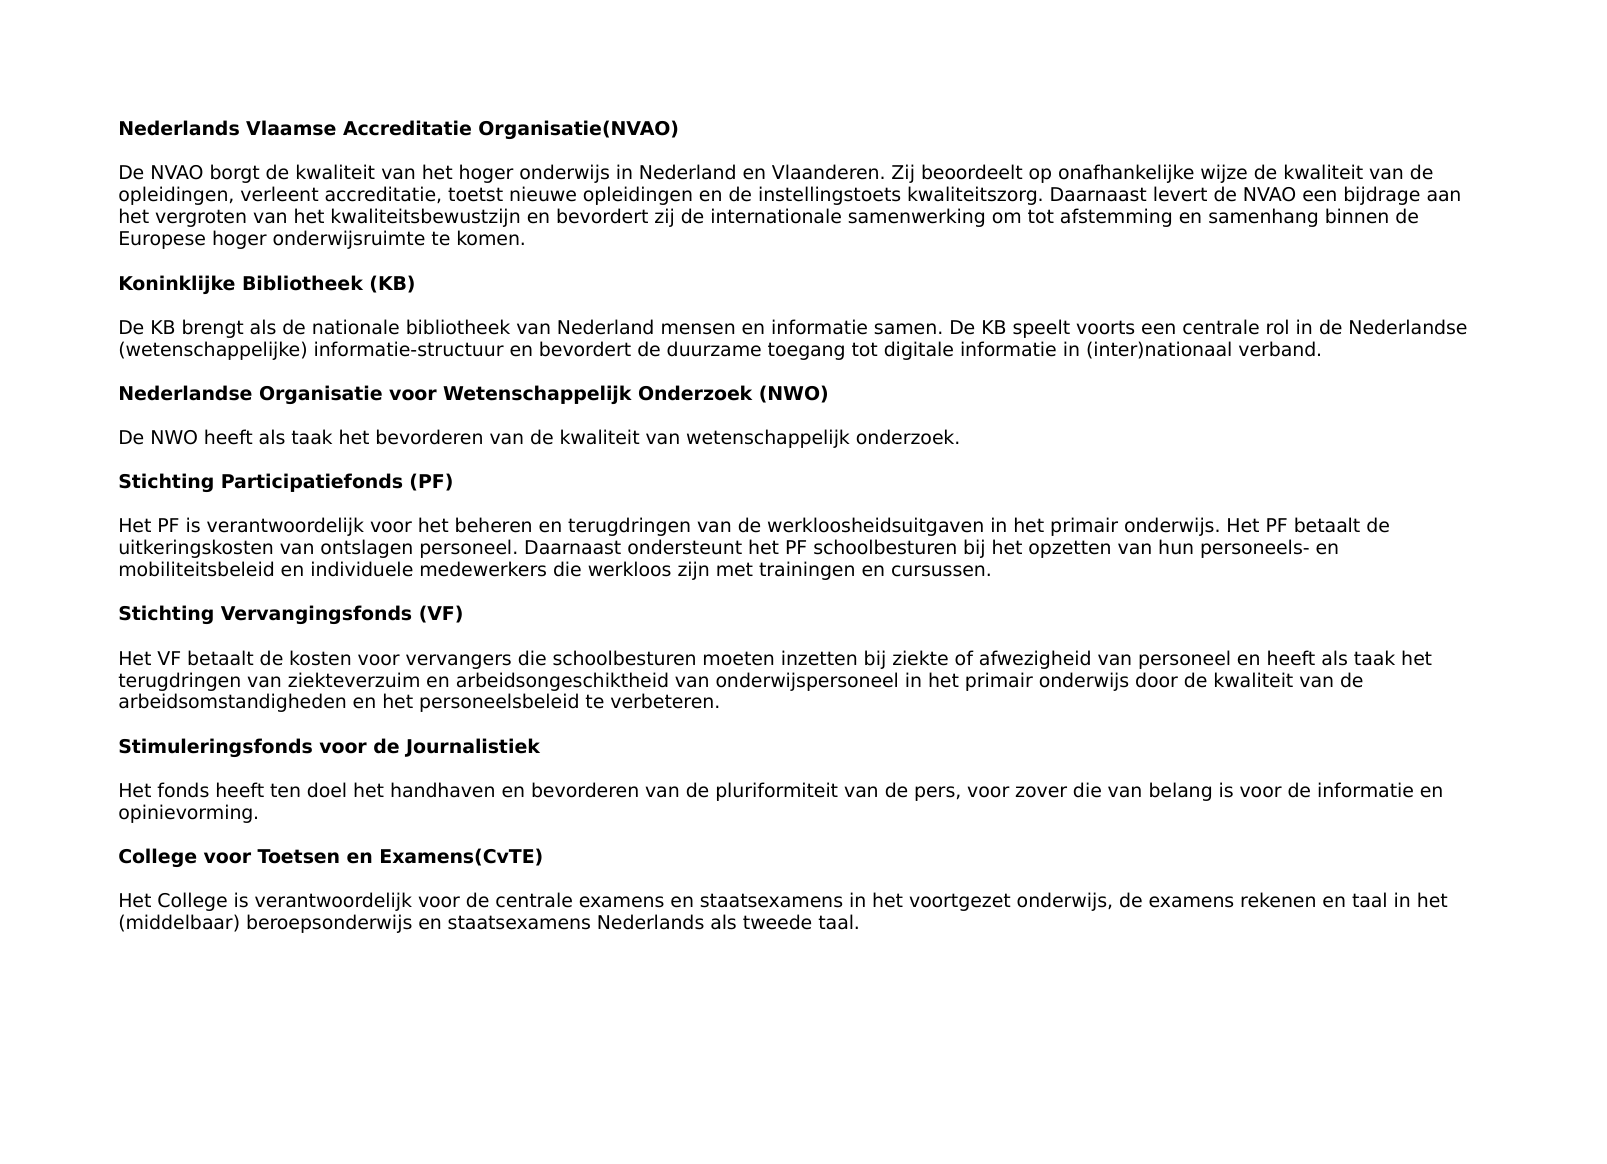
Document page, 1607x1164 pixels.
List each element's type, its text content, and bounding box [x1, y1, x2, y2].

text Het College is verantwoordelijk voor de centrale examens en staatsexamens in het voortgezet onderwijs, de examens rekenen en taal in het (middelbaar) beroepsonderwijs en staatsexamens Nederlands als tweede taal. [118, 890, 1488, 934]
subtitle Koninklijke Bibliotheek (KB) [118, 272, 1488, 294]
text Het VF betaalt de kosten voor vervangers die schoolbesturen moeten inzetten bij ziekte of afwezigheid van personeel en heeft als taak het terugdringen van ziekteverzuim en arbeidsongeschiktheid van onderwijspersoneel in het primair onderwijs door de kwaliteit van de arbeidsomstandigheden en het personeelsbeleid te verbeteren. [118, 647, 1488, 713]
subtitle Stichting Vervangingsfonds (VF) [118, 603, 1488, 625]
subtitle Stimuleringsfonds voor de Journalistiek [118, 736, 1488, 758]
text De NWO heeft als taak het bevorderen van de kwaliteit van wetenschappelijk onderzoek. [118, 427, 1488, 449]
subtitle Stichting Participatiefonds (PF) [118, 471, 1488, 493]
subtitle Nederlandse Organisatie voor Wetenschappelijk Onderzoek (NWO) [118, 383, 1488, 405]
subtitle Nederlands Vlaamse Accreditatie Organisatie(NVAO) [118, 118, 1488, 140]
text De NVAO borgt de kwaliteit van het hoger onderwijs in Nederland en Vlaanderen. Zij beoordeelt op onafhankelijke wijze de kwaliteit van de opleidingen, verleent accreditatie, toetst nieuwe opleidingen en de instellingstoets kwaliteitszorg. Daarnaast levert de NVAO een bijdrage aan het vergroten van het kwaliteitsbewustzijn en bevordert zij de internationale samenwerking om tot afstemming en samenhang binnen de Europese hoger onderwijsruimte te komen. [118, 162, 1488, 250]
subtitle College voor Toetsen en Examens(CvTE) [118, 846, 1488, 868]
text Het PF is verantwoordelijk voor het beheren en terugdringen van de werkloosheidsuitgaven in het primair onderwijs. Het PF betaalt de uitkeringskosten van ontslagen personeel. Daarnaast ondersteunt het PF schoolbesturen bij het opzetten van hun personeels- en mobiliteitsbeleid en individuele medewerkers die werkloos zijn met trainingen en cursussen. [118, 515, 1488, 581]
text De KB brengt als de nationale bibliotheek van Nederland mensen en informatie samen. De KB speelt voorts een centrale rol in de Nederlandse (wetenschappelijke) informatie-structuur en bevordert de duurzame toegang tot digitale informatie in (inter)nationaal verband. [118, 317, 1488, 361]
text Het fonds heeft ten doel het handhaven en bevorderen van de pluriformiteit van de pers, voor zover die van belang is voor de informatie en opinievorming. [118, 780, 1488, 824]
